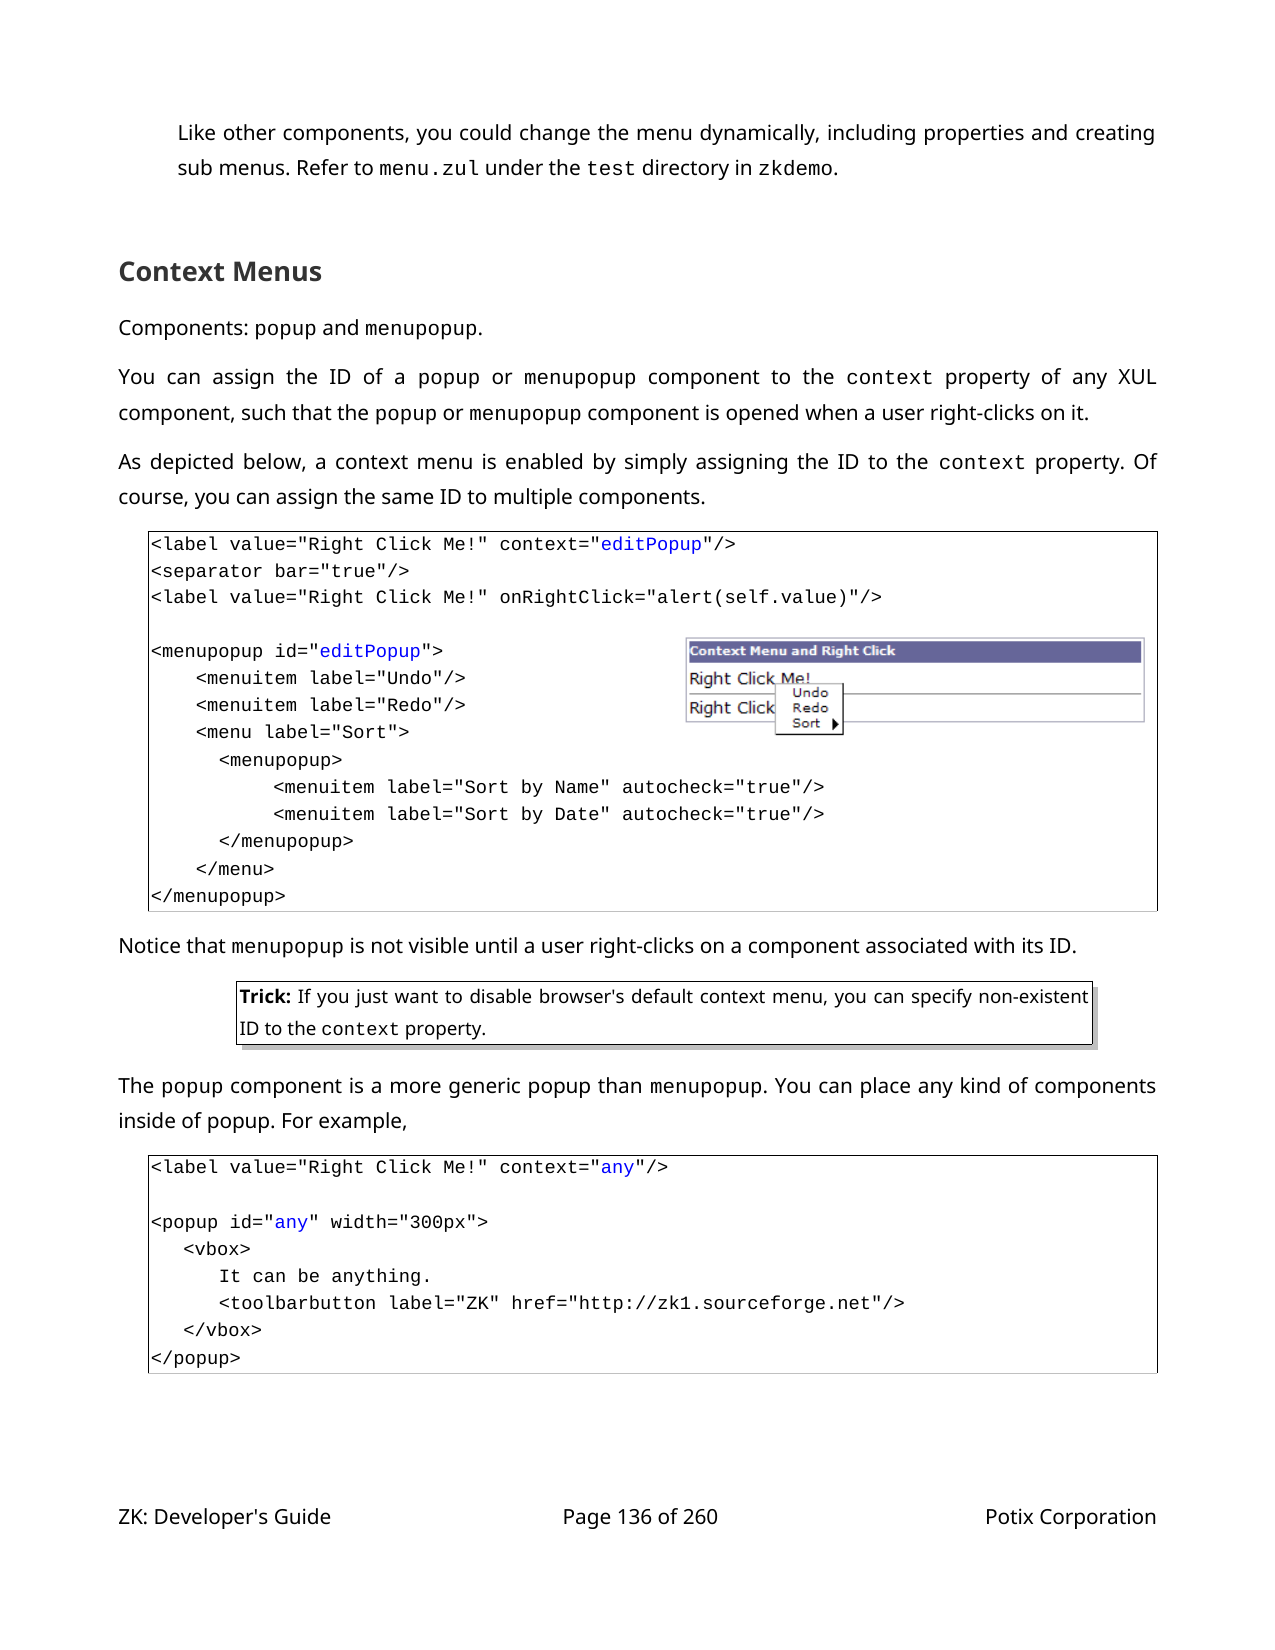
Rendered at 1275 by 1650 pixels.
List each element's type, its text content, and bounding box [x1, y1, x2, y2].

text </popup> [149, 1346, 1157, 1373]
text <menuitem label="Redo"/> [149, 693, 682, 717]
text </menupopup> [149, 829, 1157, 853]
text You can assign the ID of a popup or menupopup component to the context property of any XUL component, such that the popup or menupopup component is opened when a user right-clicks on it. [118, 362, 1157, 426]
text <popup id="any" width="300px"> [149, 1209, 1157, 1234]
text As depicted below, a context menu is enabled by simply assigning the ID to the context property. Of course, you can assign the same ID to multiple components. [118, 447, 1157, 511]
text <separator bar="true"/> <label value="Right Click Me!" onRightClick="alert(self.value)"/> [149, 558, 1157, 636]
text The popup component is a more generic popup than menupopup. You can place any kind of components inside of popup. For example, [118, 1071, 1157, 1134]
text <menupopup> [149, 748, 1157, 772]
text <menuitem label="Sort by Name" autocheck="true"/> [149, 775, 1157, 799]
picture [682, 636, 1149, 739]
text <menuitem label="Undo"/> [149, 666, 682, 690]
subtitle Context Menus [118, 253, 1157, 289]
text It can be anything. [149, 1264, 1157, 1288]
text Notice that menupopup is not visible until a user right-clicks on a component associated with its ID. [118, 931, 1157, 960]
text <menuitem label="Sort by Date" autocheck="true"/> [149, 802, 1157, 826]
text </menu> [149, 856, 1157, 881]
text <menupopup id="editPopup"> [149, 639, 682, 663]
text <toolbarbutton label="ZK" href="http://zk1.sourceforge.net"/> [149, 1291, 1157, 1315]
text Components: popup and menupopup. [118, 313, 1157, 342]
text Like other components, you could change the menu dynamically, including properties and creating sub menus. Refer to menu.zul under the test directory in zkdemo. [177, 118, 1157, 182]
text <label value="Right Click Me!" context="editPopup"/> [149, 532, 1157, 556]
text <vbox> [149, 1237, 1157, 1261]
text Trick: If you just want to disable browser's default context menu, you can specify non-existent ID to the context property. [237, 982, 1092, 1044]
text <label value="Right Click Me!" context="any"/> [149, 1156, 1157, 1179]
text </vbox> [149, 1318, 1157, 1343]
text </menupopup> [149, 883, 1157, 911]
text <menu label="Sort"> [149, 720, 1157, 745]
